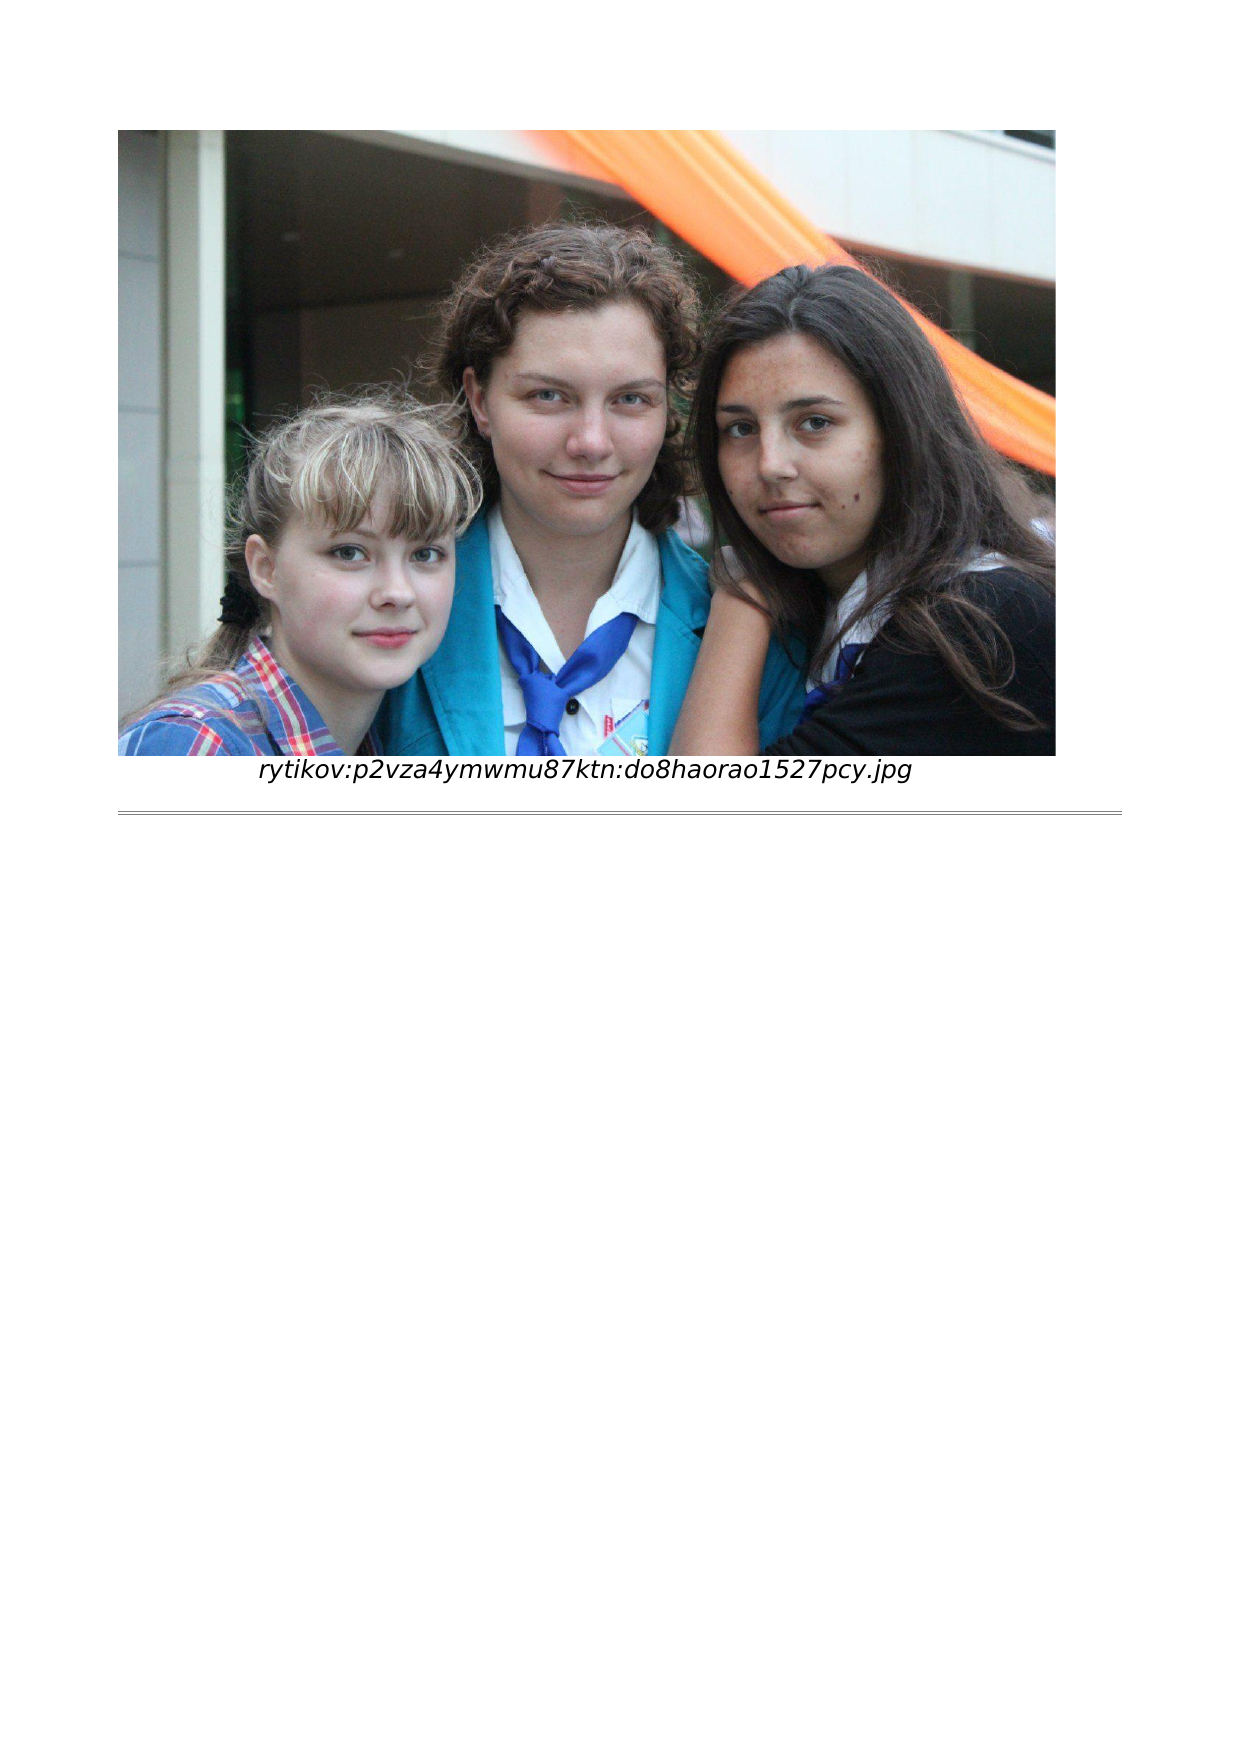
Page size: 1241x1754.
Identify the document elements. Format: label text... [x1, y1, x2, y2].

text rytikov:p2vza4ymwmu87ktn:do8haorao1527pcy.jpg [118, 756, 1056, 784]
picture [417, 708, 437, 721]
picture [417, 692, 435, 711]
picture [118, 130, 1056, 756]
picture [462, 660, 469, 672]
picture [424, 731, 430, 738]
picture [472, 624, 484, 631]
picture [665, 651, 672, 658]
picture [465, 561, 475, 572]
picture [467, 684, 483, 701]
picture [452, 674, 458, 687]
picture [672, 625, 679, 631]
picture [674, 658, 678, 671]
picture [402, 689, 411, 695]
picture [437, 717, 445, 729]
picture [471, 616, 481, 620]
picture [690, 596, 698, 605]
